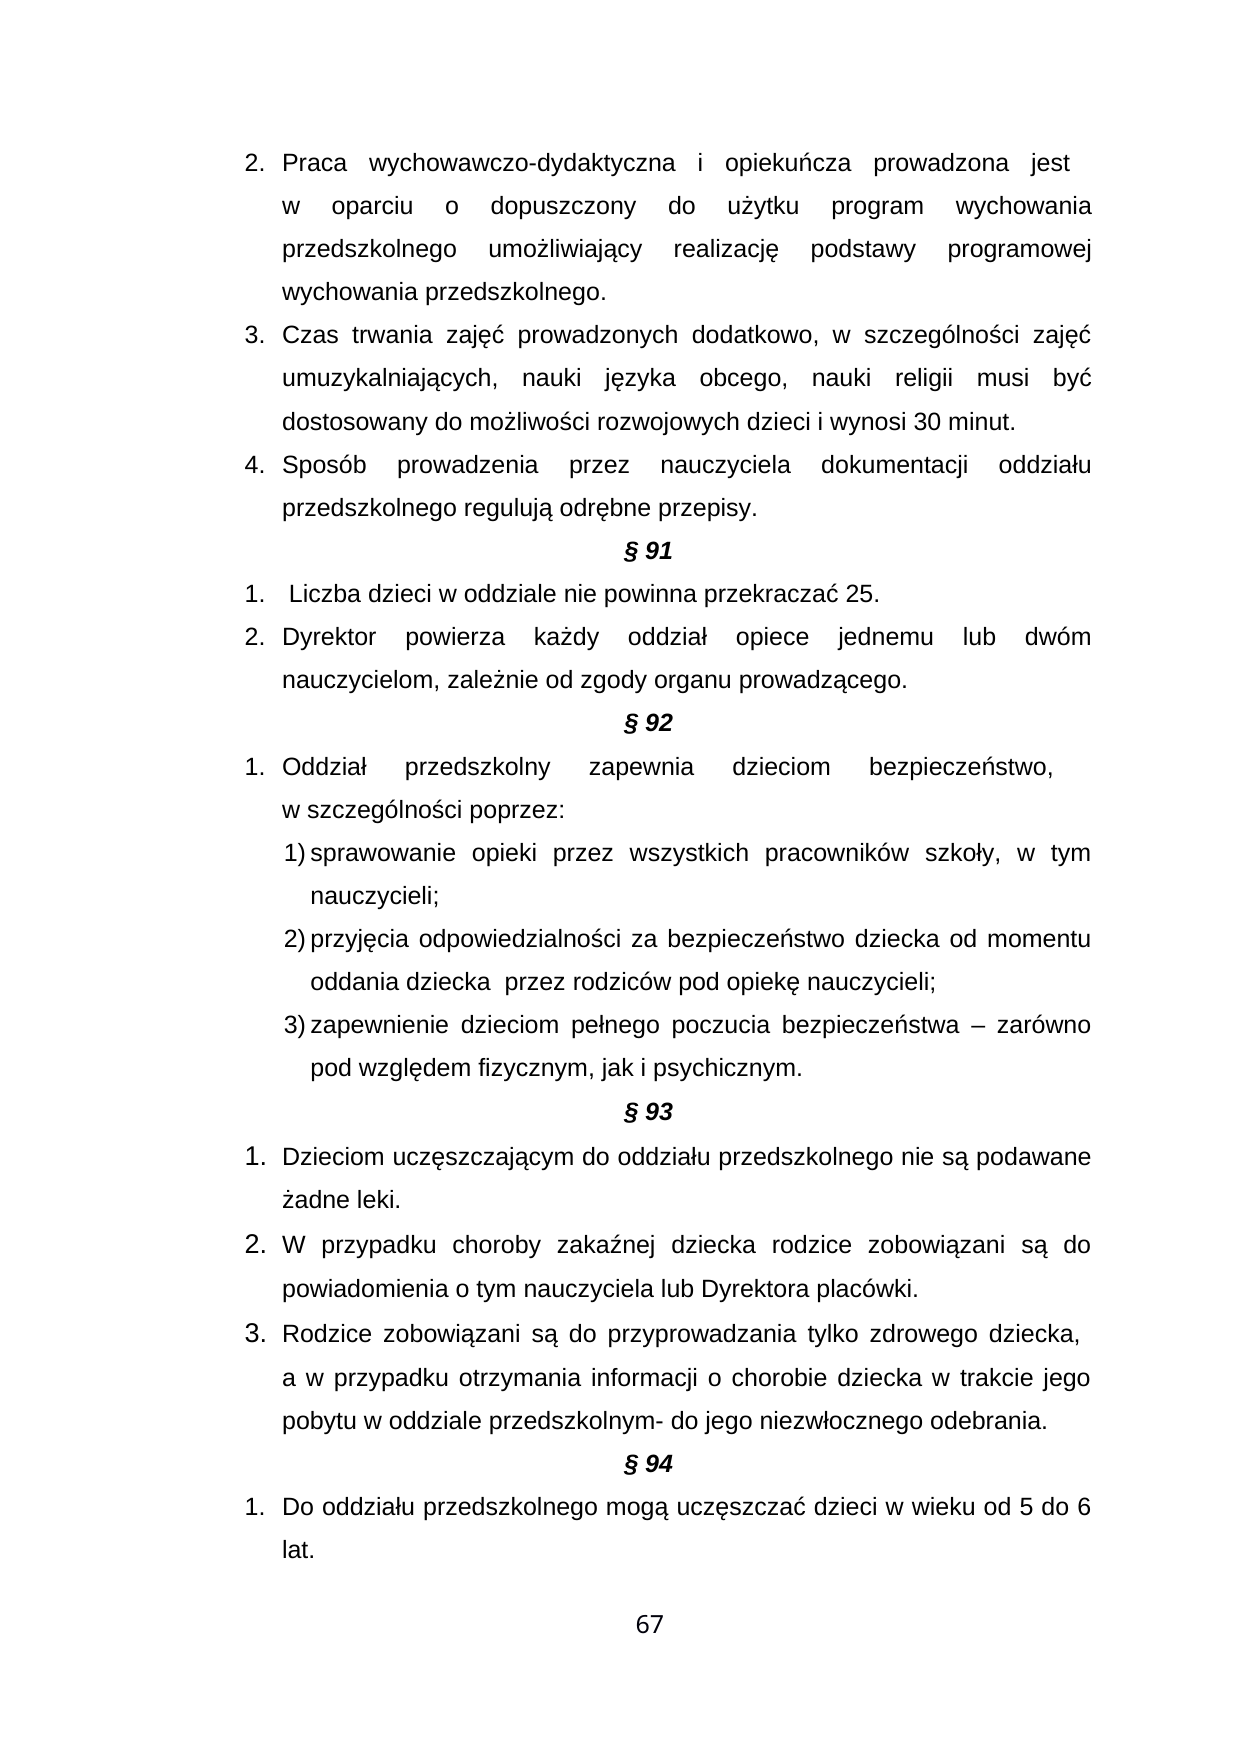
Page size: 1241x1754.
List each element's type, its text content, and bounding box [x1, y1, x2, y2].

list Dyrektor powierza każdy oddział opiece jednemu lub dwóm nauczycielom, zależnie od zgody organu prowadzącego. [244, 622, 1092, 694]
list Liczba dzieci w oddziale nie powinna przekraczać 25. [244, 579, 1092, 608]
list Praca wychowawczo-dydaktyczna i opiekuńcza prowadzona jest w oparciu o dopuszczony do użytku program wychowania przedszkolnego umożliwiający realizację podstawy programowej wychowania przedszkolnego. [244, 148, 1092, 306]
list Czas trwania zajęć prowadzonych dodatkowo, w szczególności zajęć umuzykalniających, nauki języka obcego, nauki religii musi być dostosowany do możliwości rozwojowych dzieci i wynosi 30 minut. [244, 320, 1092, 435]
list przyjęcia odpowiedzialności za bezpieczeństwo dziecka od momentu oddania dziecka przez rodziców pod opiekę nauczycieli; [283, 924, 1092, 996]
text § 93 [207, 1096, 1092, 1125]
list sprawowanie opieki przez wszystkich pracowników szkoły, w tym nauczycieli; [283, 838, 1092, 909]
text § 91 [207, 536, 1092, 564]
text § 94 [207, 1449, 1092, 1478]
text § 92 [207, 708, 1092, 737]
list Rodzice zobowiązani są do przyprowadzania tylko zdrowego dziecka, a w przypadku otrzymania informacji o chorobie dziecka w trakcie jego pobytu w oddziale przedszkolnym- do jego niezwłocznego odebrania. [244, 1317, 1092, 1434]
list Dzieciom uczęszczającym do oddziału przedszkolnego nie są podawane żadne leki. [244, 1139, 1092, 1214]
list Do oddziału przedszkolnego mogą uczęszczać dzieci w wieku od 5 do 6 lat. [244, 1492, 1092, 1564]
list W przypadku choroby zakaźnej dziecka rodzice zobowiązani są do powiadomienia o tym nauczyciela lub Dyrektora placówki. [244, 1228, 1092, 1303]
list Oddział przedszkolny zapewnia dzieciom bezpieczeństwo, w szczególności poprzez: [244, 751, 1092, 823]
list zapewnienie dzieciom pełnego poczucia bezpieczeństwa – zarówno pod względem fizycznym, jak i psychicznym. [283, 1010, 1092, 1082]
list Sposób prowadzenia przez nauczyciela dokumentacji oddziału przedszkolnego regulują odrębne przepisy. [244, 449, 1092, 521]
